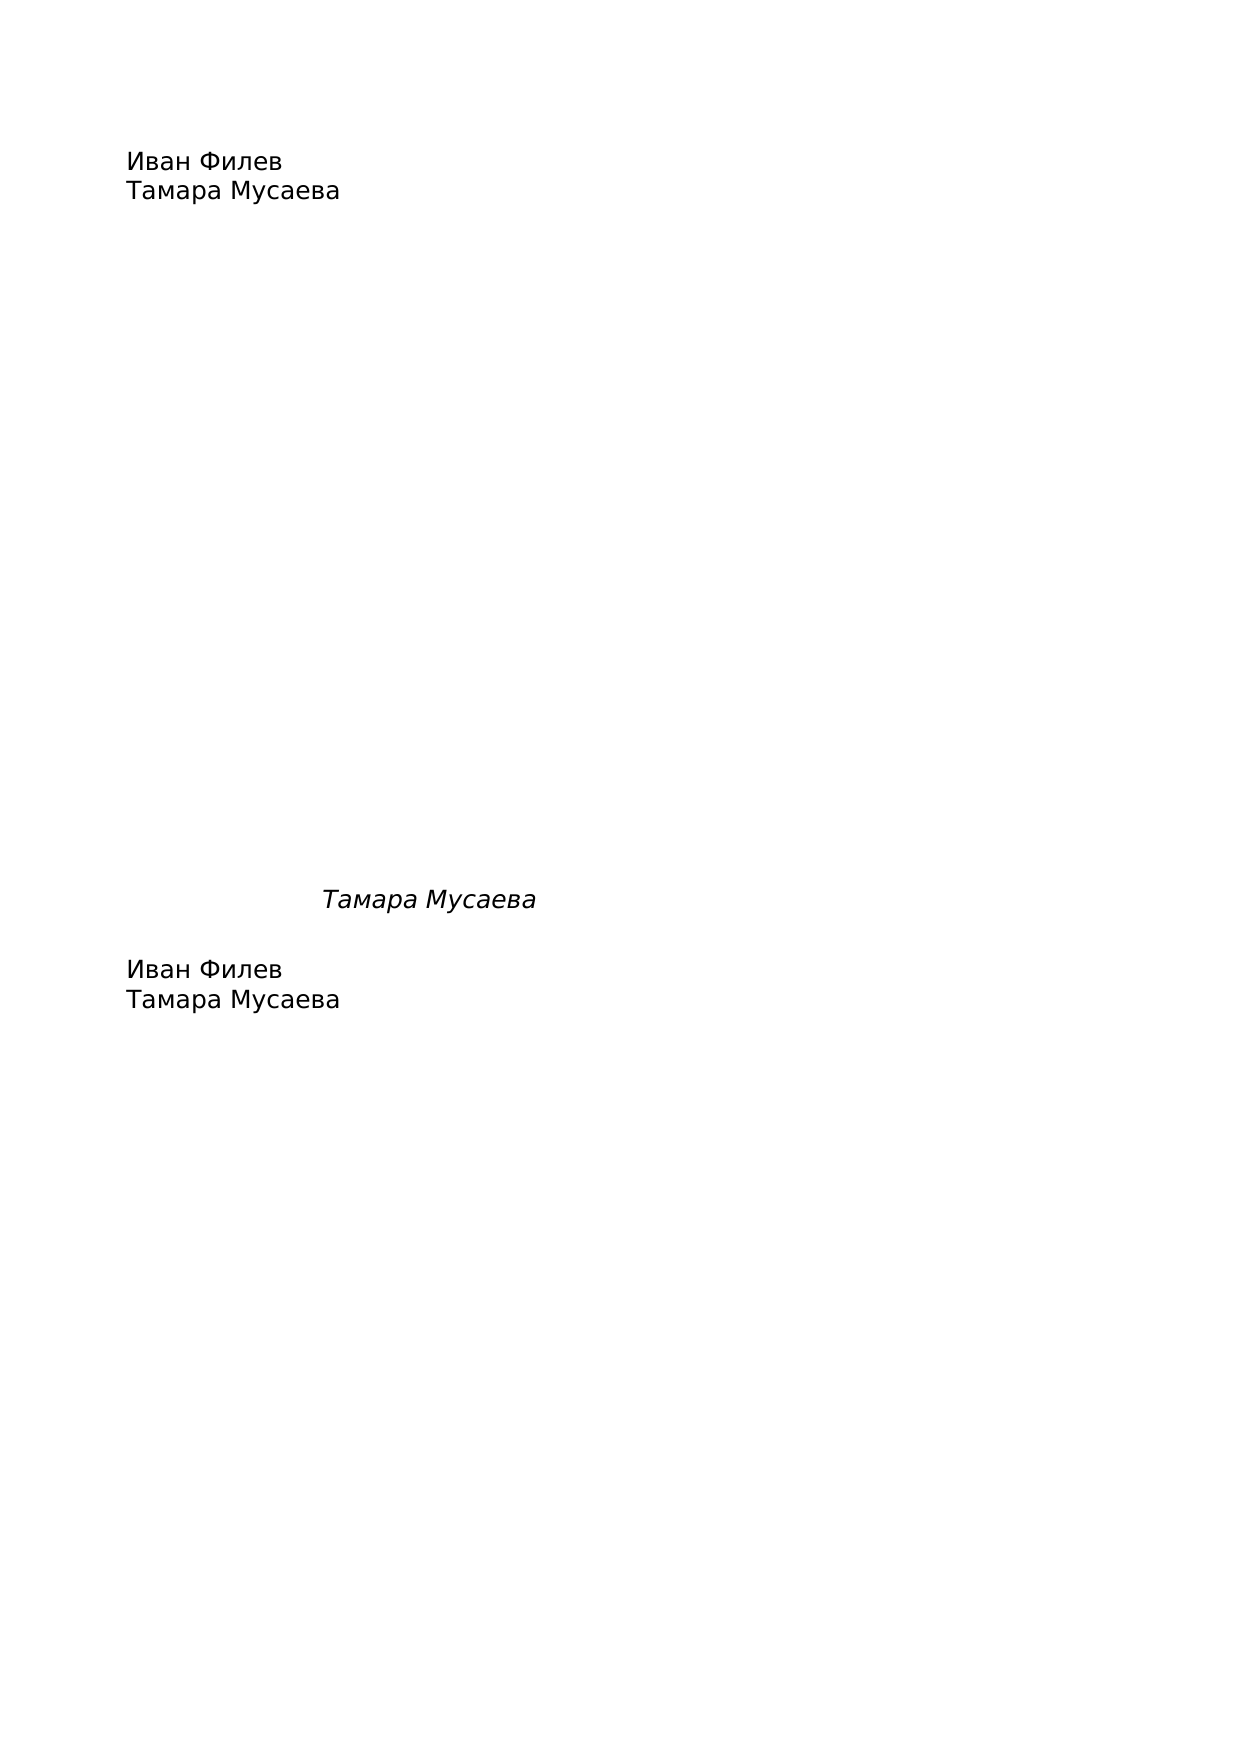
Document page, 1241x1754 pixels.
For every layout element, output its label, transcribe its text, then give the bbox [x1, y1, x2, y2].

text Иван Филев Тамара Мусаева [118, 118, 1122, 235]
text Иван Филев Тамара Мусаева [118, 926, 1122, 1043]
text Тамара Мусаева [118, 260, 743, 914]
